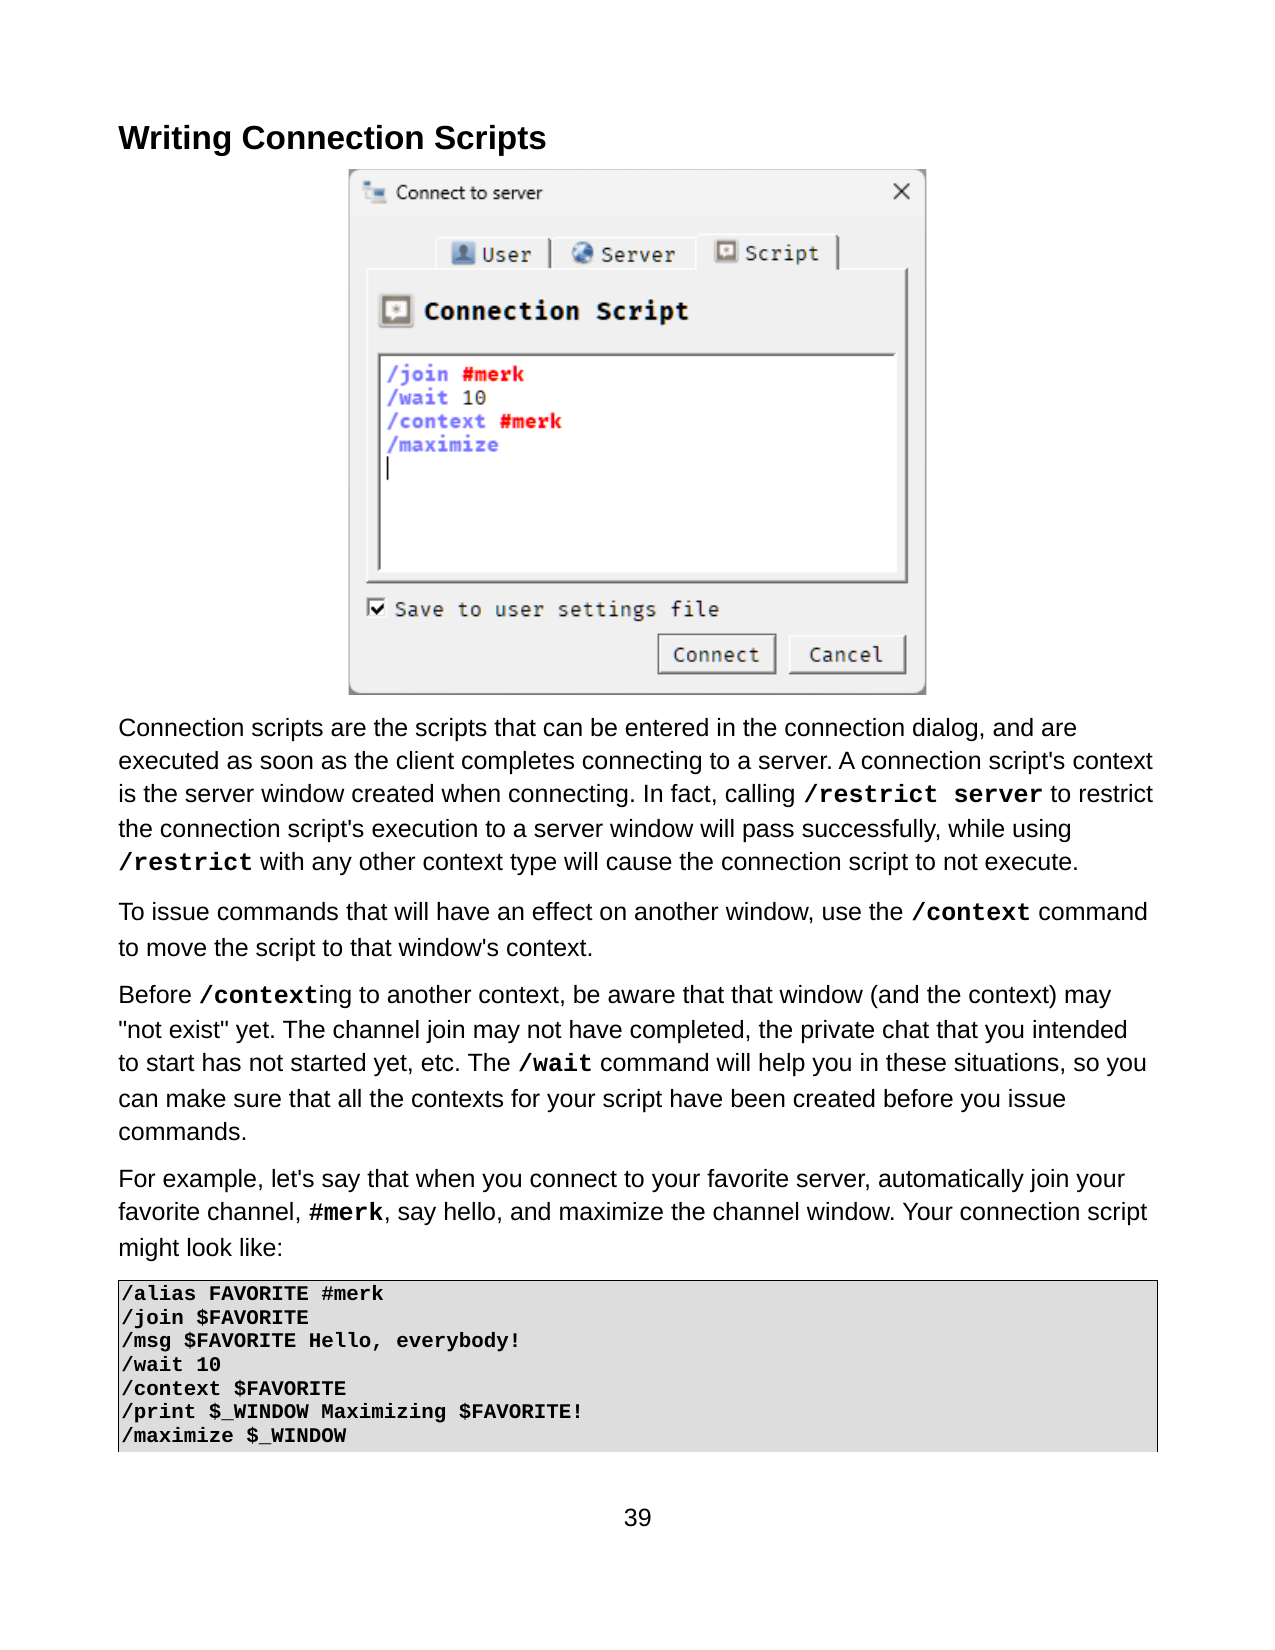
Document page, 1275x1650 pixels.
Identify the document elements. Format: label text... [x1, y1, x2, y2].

text For example, let's say that when you connect to your favorite server, automatically join your favorite channel, #merk, say hello, and maximize the channel window. Your connection script might look like: [118, 1164, 1157, 1261]
picture [348, 169, 927, 695]
text To issue commands that will have an effect on another window, use the /context command to move the script to that window's context. [118, 897, 1157, 961]
table_header /alias FAVORITE #merk /join $FAVORITE /msg $FAVORITE Hello, everybody! /wait 10 /context $FAVORITE /print $_WINDOW Maximizing $FAVORITE! /maximize $_WINDOW [119, 1281, 1157, 1452]
text Before /contexting to another context, be aware that that window (and the context) may "not exist" yet. The channel join may not have completed, the private chat that you intended to start has not started yet, etc. The /wait command will help you in these situations, so you can make sure that all the contexts for your script have been created before you issue commands. [118, 980, 1157, 1145]
subtitle Writing Connection Scripts [118, 118, 1157, 157]
text Connection scripts are the scripts that can be entered in the connection dialog, and are executed as soon as the client completes connecting to a server. A connection script's context is the server window created when connecting. In fact, calling /restrict server to restrict the connection script's execution to a server window will pass successfully, while using /restrict with any other context type will cause the connection script to not execute. [118, 713, 1157, 878]
